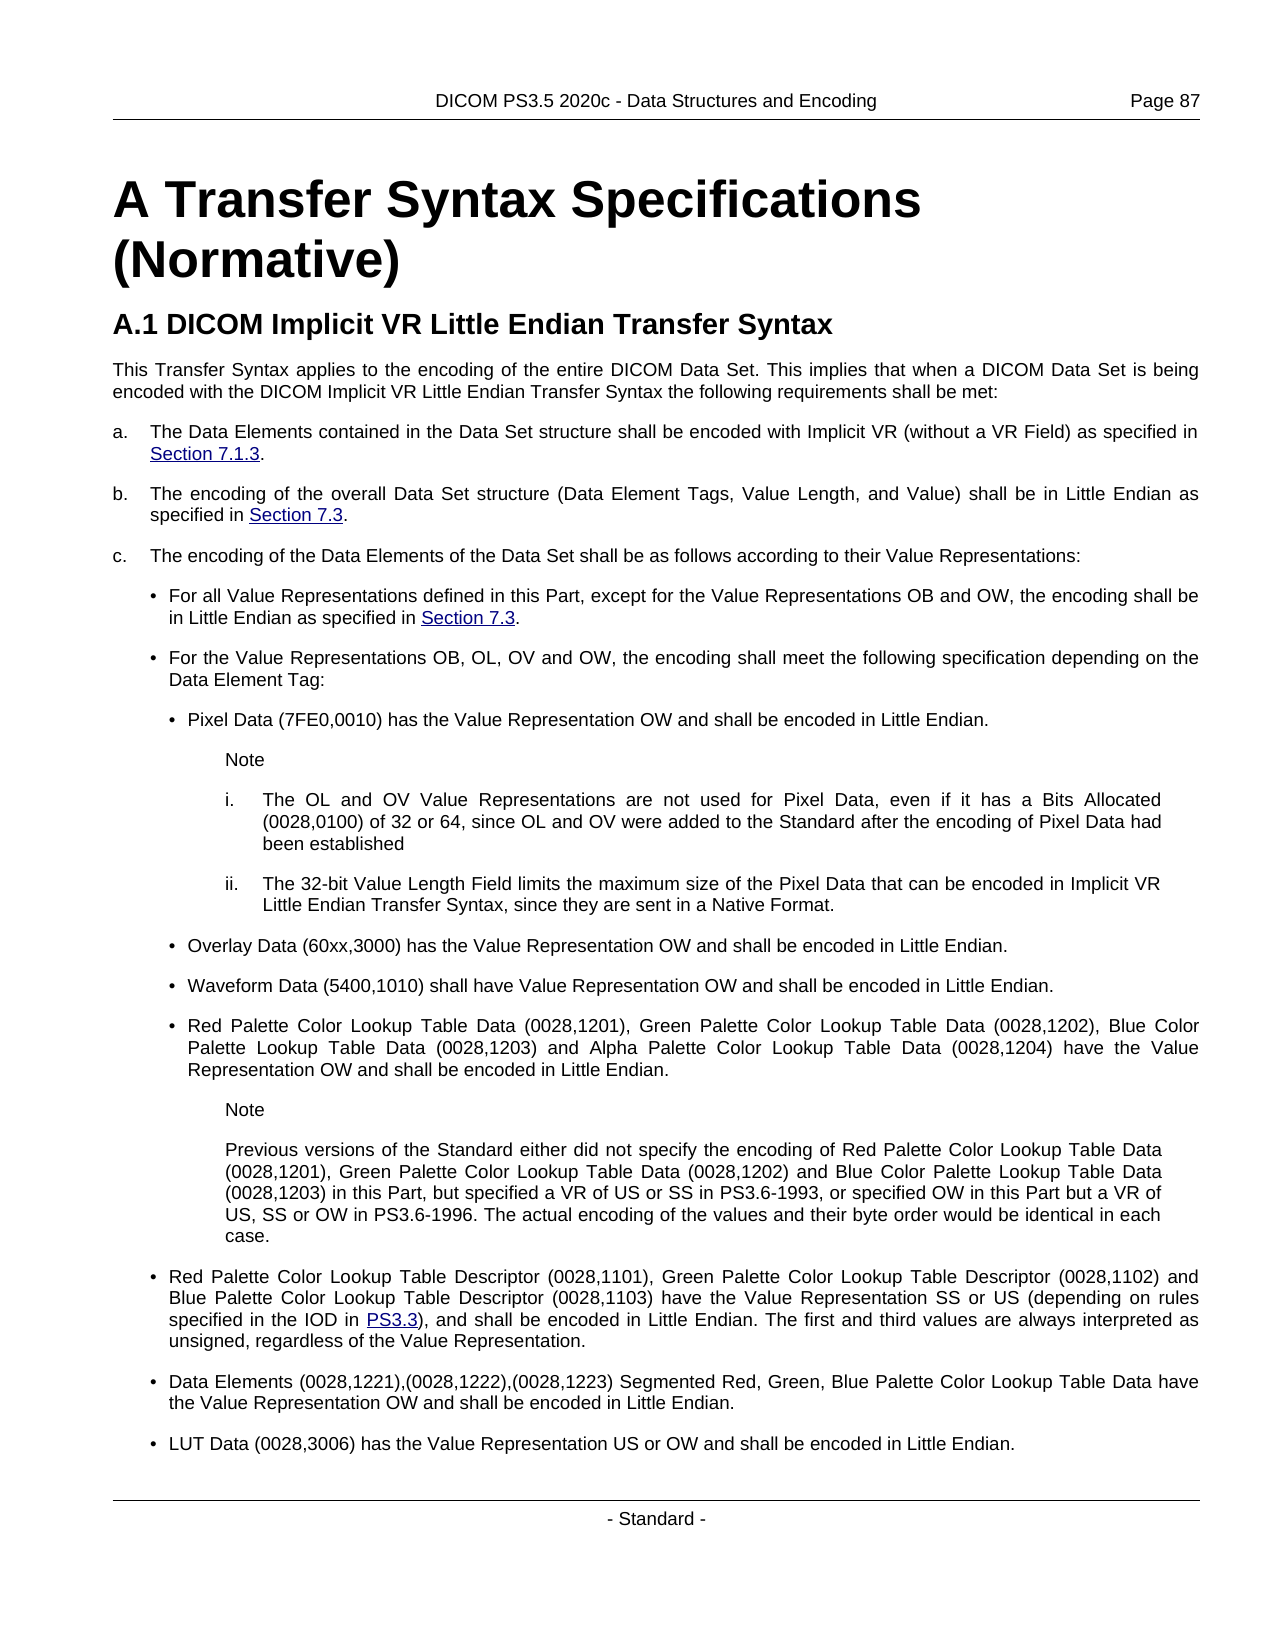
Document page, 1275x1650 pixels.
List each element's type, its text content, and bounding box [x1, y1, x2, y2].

text • Red Palette Color Lookup Table Data (0028,1201), Green Palette Color Lookup Table Data (0028,1202), Blue Color Palette Lookup Table Data (0028,1203) and Alpha Palette Color Lookup Table Data (0028,1204) have the Value Representation OW and shall be encoded in Little Endian. [169, 1015, 1200, 1080]
text • Data Elements (0028,1221),(0028,1222),(0028,1223) Segmented Red, Green, Blue Palette Color Lookup Table Data have the Value Representation OW and shall be encoded in Little Endian. [150, 1371, 1200, 1414]
text A Transfer Syntax Specifications (Normative) [112, 169, 1200, 288]
text Previous versions of the Standard either did not specify the encoding of Red Palette Color Lookup Table Data (0028,1201), Green Palette Color Lookup Table Data (0028,1202) and Blue Color Palette Lookup Table Data (0028,1203) in this Part, but specified a VR of US or SS in PS3.6-1993, or specified OW in this Part but a VR of US, SS or OW in PS3.6-1996. The actual encoding of the values and their byte order would be identical in each case. [225, 1139, 1162, 1247]
text This Transfer Syntax applies to the encoding of the entire DICOM Data Set. This implies that when a DICOM Data Set is being encoded with the DICOM Implicit VR Little Endian Transfer Syntax the following requirements shall be met: [112, 359, 1200, 402]
text • LUT Data (0028,3006) has the Value Representation US or OW and shall be encoded in Little Endian. [150, 1432, 1200, 1454]
text • Overlay Data (60xx,3000) has the Value Representation OW and shall be encoded in Little Endian. [169, 934, 1200, 956]
text c. The encoding of the Data Elements of the Data Set shall be as follows according to their Value Representations: [112, 544, 1200, 566]
text • Waveform Data (5400,1010) shall have Value Representation OW and shall be encoded in Little Endian. [169, 975, 1200, 996]
text • For the Value Representations OB, OL, OV and OW, the encoding shall meet the following specification depending on the Data Element Tag: [150, 647, 1200, 690]
text • Red Palette Color Lookup Table Descriptor (0028,1101), Green Palette Color Lookup Table Descriptor (0028,1102) and Blue Palette Color Lookup Table Descriptor (0028,1103) have the Value Representation SS or US (depending on rules specified in the IOD in PS3.3), and shall be encoded in Little Endian. The first and third values are always interpreted as unsigned, regardless of the Value Representation. [150, 1266, 1200, 1352]
text • For all Value Representations defined in this Part, except for the Value Representations OB and OW, the encoding shall be in Little Endian as specified in Section 7.3. [150, 585, 1200, 628]
text ii. The 32-bit Value Length Field limits the maximum size of the Pixel Data that can be encoded in Implicit VR Little Endian Transfer Syntax, since they are sent in a Native Format. [225, 873, 1162, 916]
text a. The Data Elements contained in the Data Set structure shall be encoded with Implicit VR (without a VR Field) as specified in Section 7.1.3. [112, 421, 1200, 464]
text b. The encoding of the overall Data Set structure (Data Element Tags, Value Length, and Value) shall be in Little Endian as specified in Section 7.3. [112, 483, 1200, 526]
text i. The OL and OV Value Representations are not used for Pixel Data, even if it has a Bits Allocated (0028,0100) of 32 or 64, since OL and OV were added to the Standard after the encoding of Pixel Data had been established [225, 789, 1162, 854]
text A.1 DICOM Implicit VR Little Endian Transfer Syntax [112, 307, 1200, 340]
text Note [225, 749, 1162, 771]
text Note [225, 1099, 1162, 1120]
text • Pixel Data (7FE0,0010) has the Value Representation OW and shall be encoded in Little Endian. [169, 709, 1200, 730]
